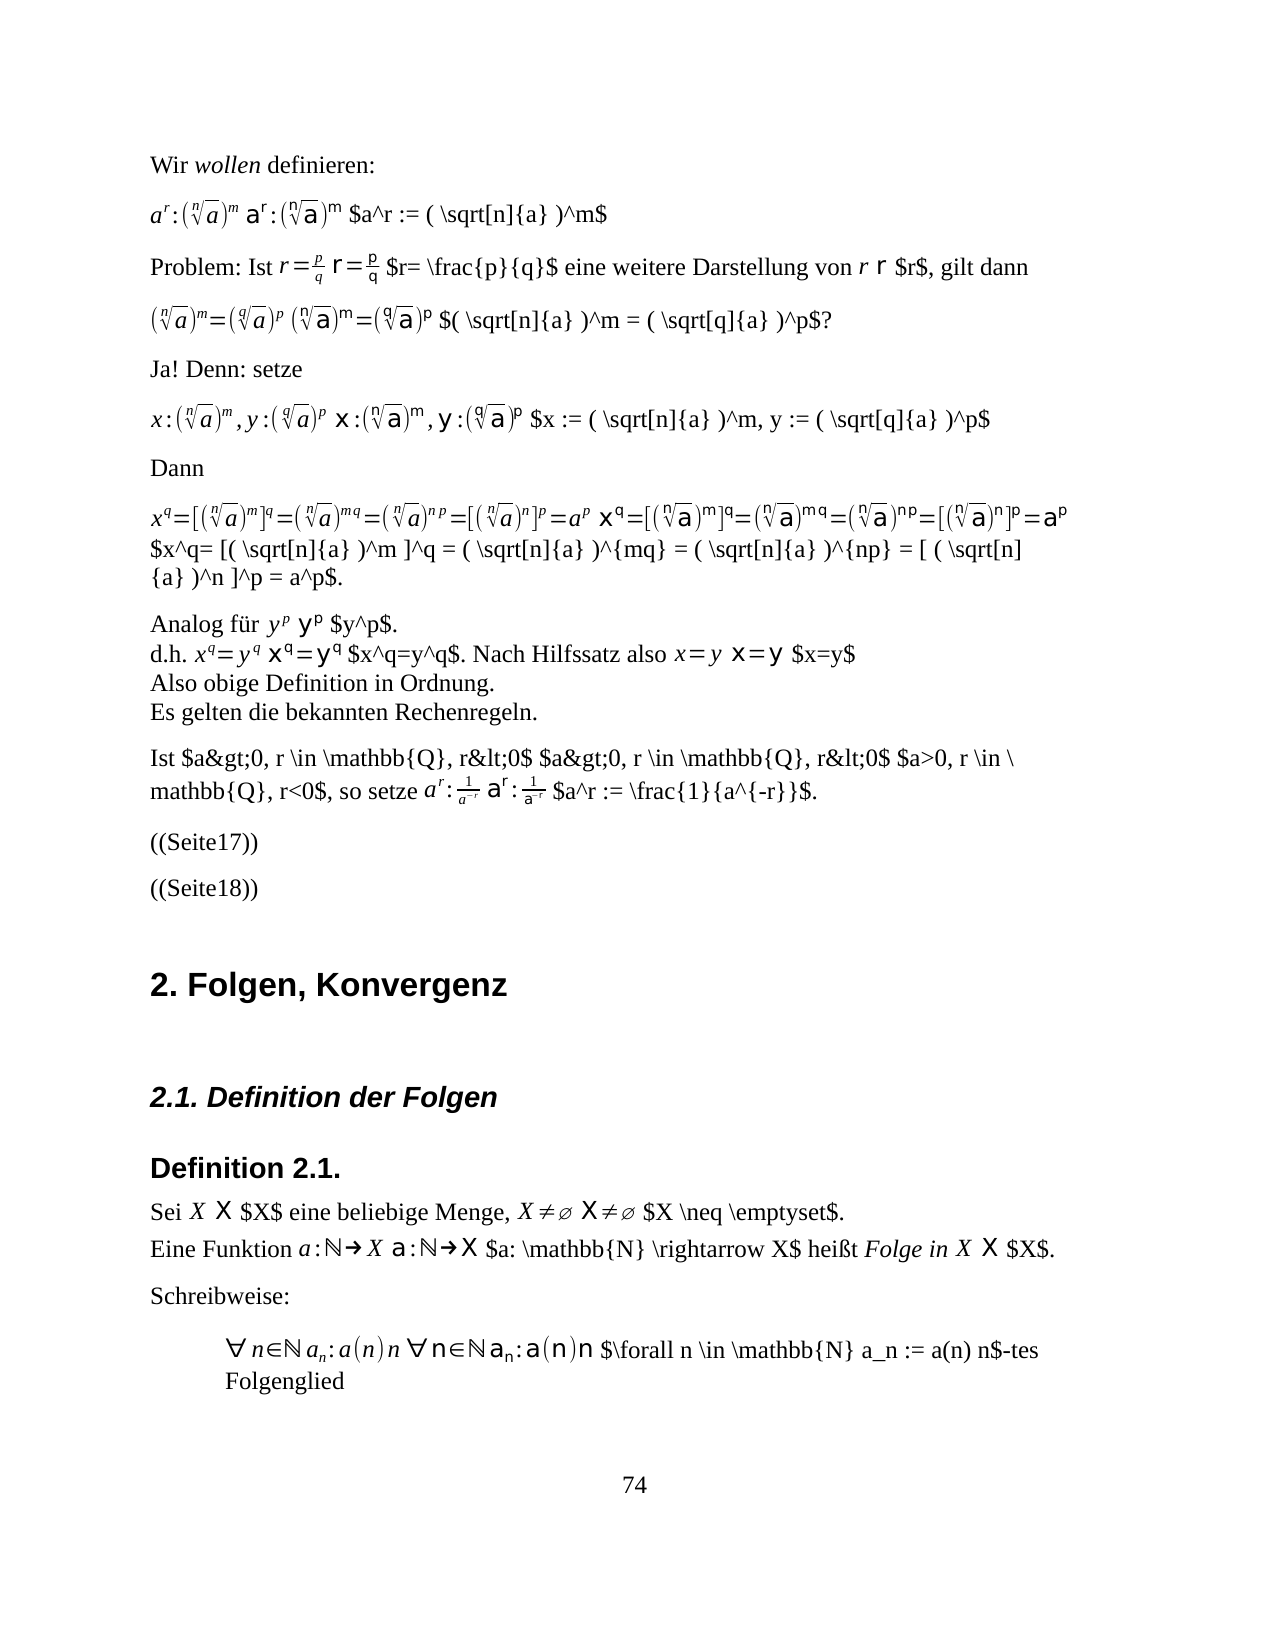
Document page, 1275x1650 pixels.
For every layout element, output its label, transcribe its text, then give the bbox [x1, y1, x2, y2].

text $( \sqrt[n]{a} )^m = ( \sqrt[q]{a} )^p$? [150, 302, 1125, 336]
subtitle 2. Folgen, Konvergenz [150, 965, 1125, 1042]
text ((Seite18)) [150, 873, 1125, 931]
text Wir wollen definieren: [150, 150, 1125, 179]
text $\forall n \in \mathbb{N} a_n := a(n) n$-tes Folgenglied [225, 1334, 1125, 1394]
text Schreibweise: [150, 1281, 1125, 1310]
text Analog für $y^p$. d.h. $x^q=y^q$. Nach Hilfssatz also $x=y$ Also obige Definition in Ordnung. Es gelten die bekannten Rechenregeln. [150, 609, 1125, 725]
text Eine Funktion $a: \mathbb{N} \rightarrow X$ heißt Folge in $X$. [150, 1234, 1125, 1263]
subtitle 2.1. Definition der Folgen [150, 1080, 1125, 1113]
text $a^r := ( \sqrt[n]{a} )^m$ [150, 197, 1125, 231]
text $x^q= [( \sqrt[n]{a} )^m ]^q = ( \sqrt[n]{a} )^{mq} = ( \sqrt[n]{a} )^{np} = [ ( \sqrt[n]{a} )^n ]^p = a^p$. [150, 500, 1125, 591]
text ((Seite17)) [150, 827, 1125, 856]
text Sei $X$ eine beliebige Menge, $X \neq \emptyset$. [150, 1197, 1125, 1226]
text Dann [150, 453, 1125, 482]
subtitle Definition 2.1. [150, 1151, 1125, 1184]
text Problem: Ist $r= \frac{p}{q}$ eine weitere Darstellung von $r$, gilt dann [150, 249, 1125, 284]
text Ist $a&gt;0, r \in \mathbb{Q}, r&lt;0$ $a&gt;0, r \in \mathbb{Q}, r&lt;0$ $a>0, r \in \mathbb{Q}, r<0$, so setze $a^r := \frac{1}{a^{-r}}$. [150, 743, 1125, 809]
text $x := ( \sqrt[n]{a} )^m, y := ( \sqrt[q]{a} )^p$ [150, 401, 1125, 435]
text Ja! Denn: setze [150, 354, 1125, 383]
